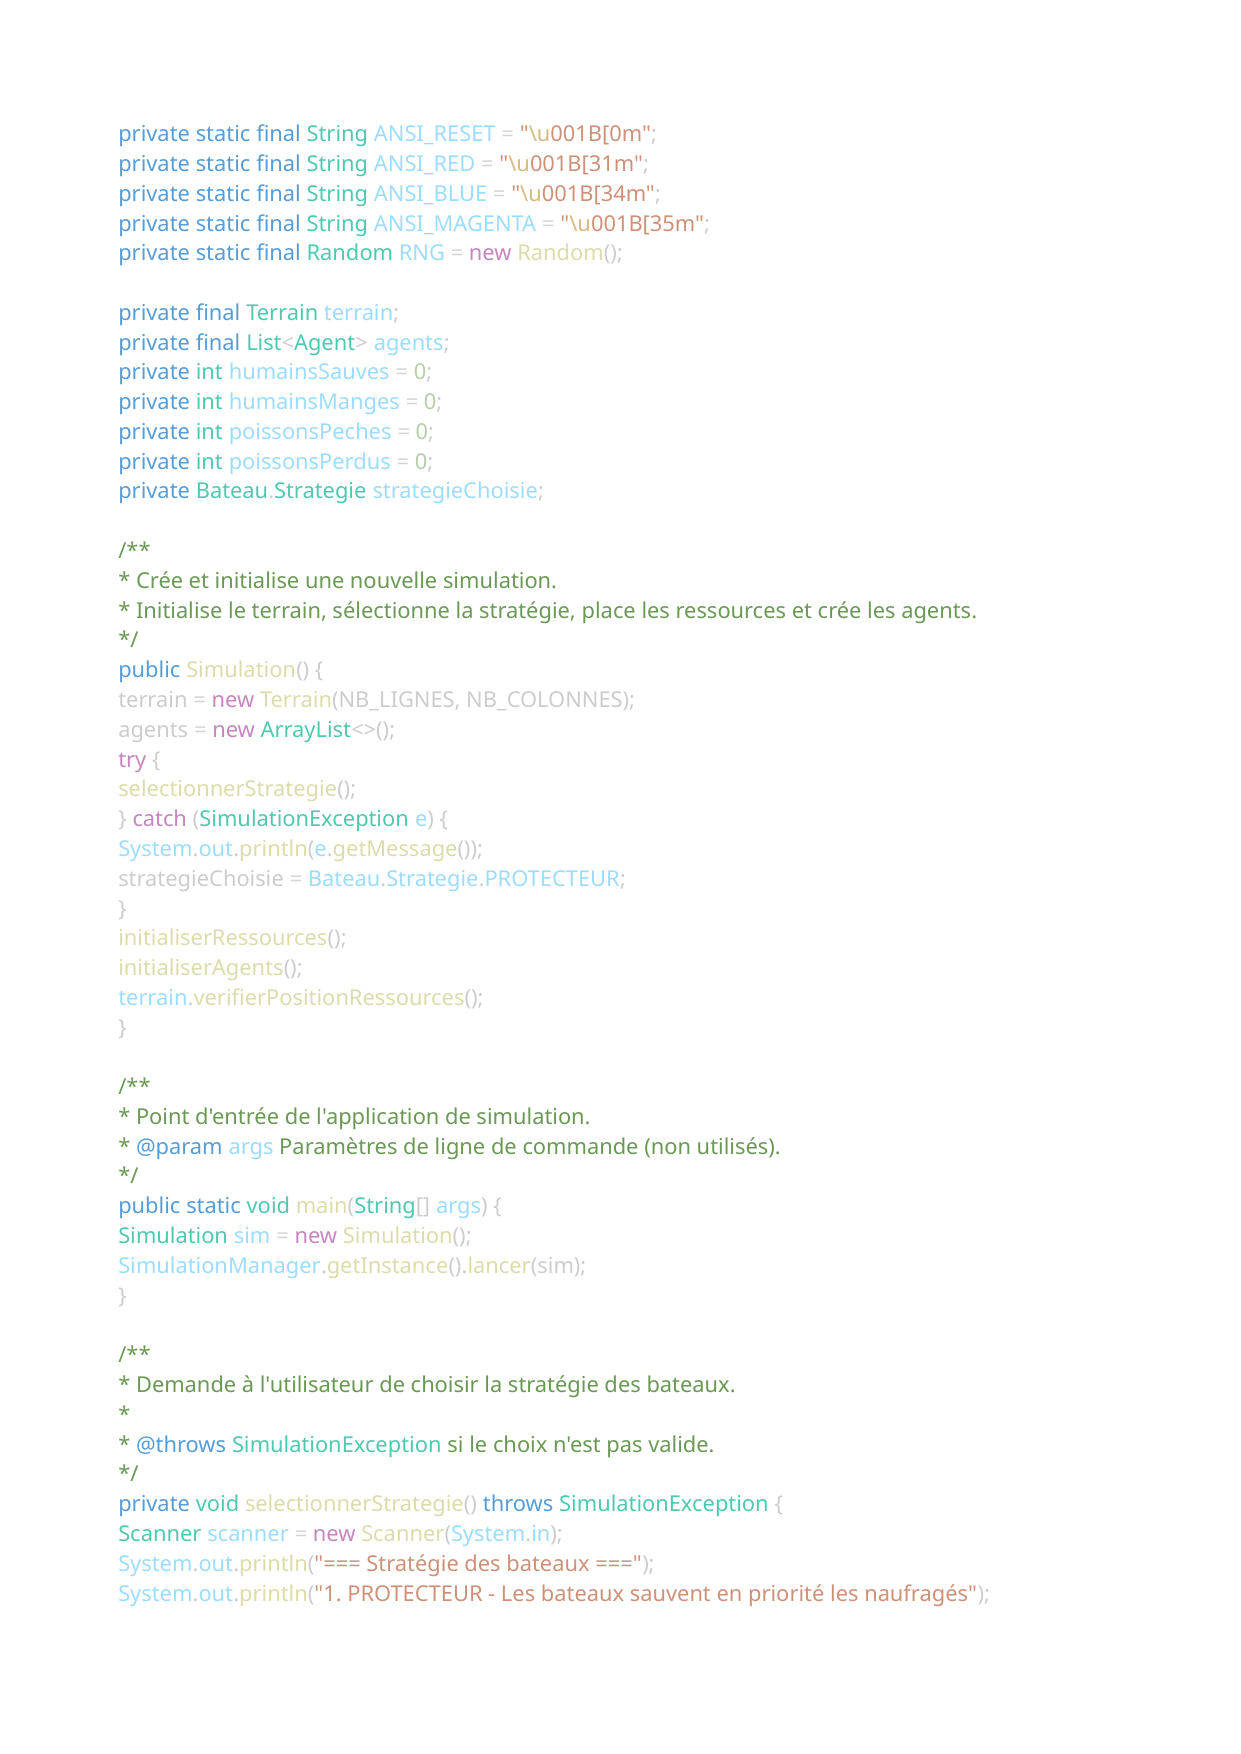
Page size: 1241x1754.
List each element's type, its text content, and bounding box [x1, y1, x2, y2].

text private static final Random RNG = new Random(); [118, 237, 1122, 267]
text private static final String ANSI_MAGENTA = "\u001B[35m"; [118, 207, 1122, 237]
text * Demande à l'utilisateur de choisir la stratégie des bateaux. [118, 1369, 1122, 1399]
text private static final String ANSI_RED = "\u001B[31m"; [118, 148, 1122, 178]
text * Crée et initialise une nouvelle simulation. [118, 565, 1122, 594]
text System.out.println("=== Stratégie des bateaux ==="); [118, 1548, 1122, 1577]
text * Initialise le terrain, sélectionne la stratégie, place les ressources et crée les agents. [118, 594, 1122, 624]
text private int humainsManges = 0; [118, 386, 1122, 416]
text } [118, 892, 1122, 922]
text terrain = new Terrain(NB_LIGNES, NB_COLONNES); [118, 684, 1122, 714]
text public static void main(String[] args) { [118, 1190, 1122, 1220]
text public Simulation() { [118, 654, 1122, 684]
text System.out.println(e.getMessage()); [118, 833, 1122, 863]
text private static final String ANSI_RESET = "\u001B[0m"; [118, 118, 1122, 148]
text initialiserRessources(); [118, 922, 1122, 952]
text selectionnerStrategie(); [118, 773, 1122, 803]
text */ [118, 1161, 1122, 1190]
text * [118, 1399, 1122, 1428]
text strategieChoisie = Bateau.Strategie.PROTECTEUR; [118, 863, 1122, 892]
text try { [118, 743, 1122, 773]
text System.out.println("1. PROTECTEUR - Les bateaux sauvent en priorité les naufragés"); [118, 1577, 1122, 1607]
text private int humainsSauves = 0; [118, 356, 1122, 386]
text Simulation sim = new Simulation(); [118, 1220, 1122, 1250]
text */ [118, 624, 1122, 654]
text private static final String ANSI_BLUE = "\u001B[34m"; [118, 178, 1122, 207]
text } [118, 1280, 1122, 1309]
text private Bateau.Strategie strategieChoisie; [118, 476, 1122, 505]
text /** [118, 535, 1122, 565]
text private int poissonsPerdus = 0; [118, 446, 1122, 476]
text /** [118, 1339, 1122, 1369]
text * @throws SimulationException si le choix n'est pas valide. [118, 1428, 1122, 1458]
text private final List<Agent> agents; [118, 327, 1122, 356]
text private void selectionnerStrategie() throws SimulationException { [118, 1488, 1122, 1518]
text agents = new ArrayList<>(); [118, 714, 1122, 743]
text } catch (SimulationException e) { [118, 803, 1122, 833]
text initialiserAgents(); [118, 952, 1122, 982]
text */ [118, 1458, 1122, 1488]
text SimulationManager.getInstance().lancer(sim); [118, 1250, 1122, 1280]
text } [118, 1012, 1122, 1041]
text Scanner scanner = new Scanner(System.in); [118, 1518, 1122, 1548]
text private int poissonsPeches = 0; [118, 416, 1122, 446]
text terrain.verifierPositionRessources(); [118, 982, 1122, 1012]
text * @param args Paramètres de ligne de commande (non utilisés). [118, 1131, 1122, 1161]
text /** [118, 1071, 1122, 1101]
text private final Terrain terrain; [118, 297, 1122, 327]
text * Point d'entrée de l'application de simulation. [118, 1101, 1122, 1131]
